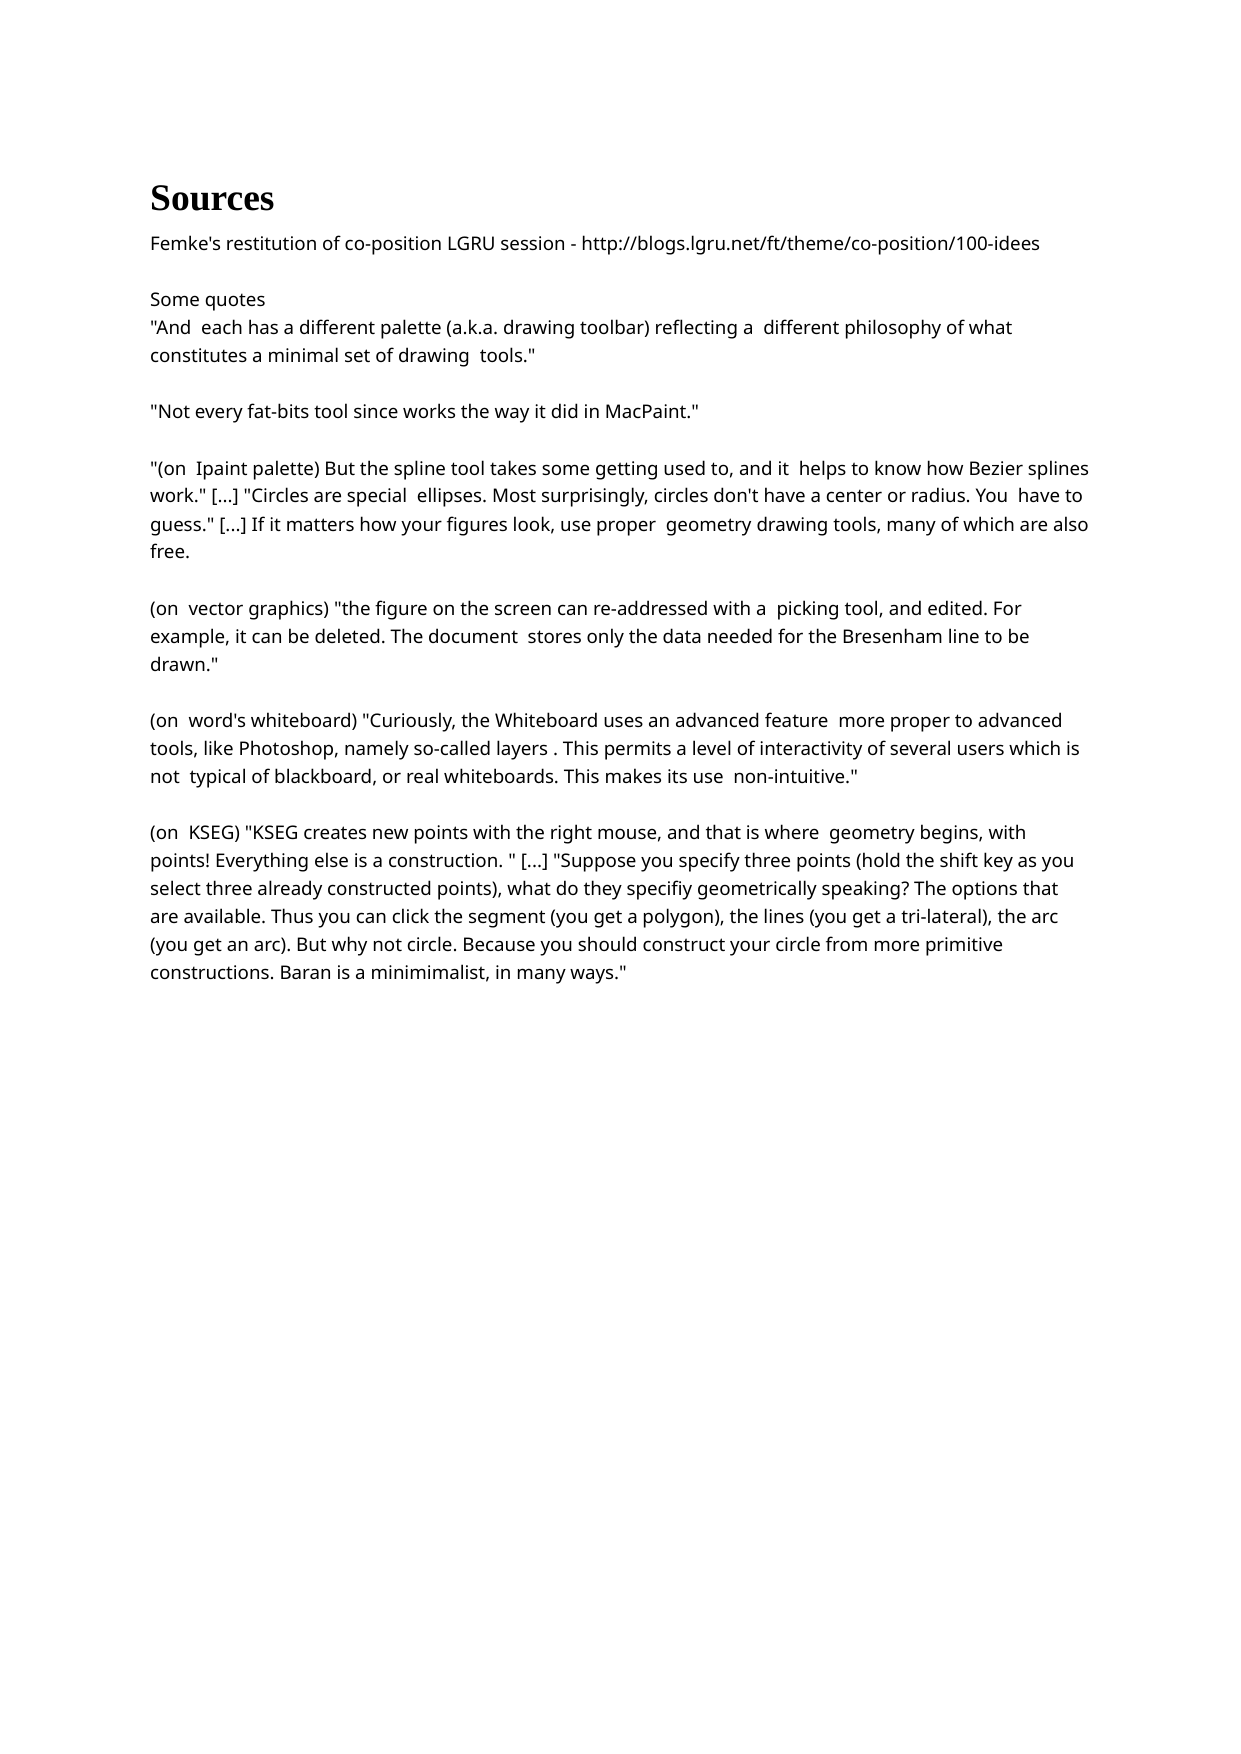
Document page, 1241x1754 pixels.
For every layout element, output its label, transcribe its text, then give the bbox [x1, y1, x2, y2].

text (on KSEG) "KSEG creates new points with the right mouse, and that is where geometry begins, with points! Everything else is a construction. " [...] "Suppose you specify three points (hold the shift key as you select three already constructed points), what do they specifiy geometrically speaking? The options that are available. Thus you can click the segment (you get a polygon), the lines (you get a tri-lateral), the arc (you get an arc). But why not circle. Because you should construct your circle from more primitive constructions. Baran is a minimimalist, in many ways." [150, 819, 1091, 985]
text "Not every fat-bits tool since works the way it did in MacPaint." [150, 399, 1091, 424]
text Some quotes [150, 287, 1091, 312]
text "And each has a different palette (a.k.a. drawing toolbar) reflecting a different philosophy of what constitutes a minimal set of drawing tools." [150, 315, 1091, 368]
subtitle Sources [150, 175, 1091, 218]
text (on vector graphics) "the figure on the screen can re-addressed with a picking tool, and edited. For example, it can be deleted. The document stores only the data needed for the Bresenham line to be drawn." [150, 595, 1091, 676]
text (on word's whiteboard) "Curiously, the Whiteboard uses an advanced feature more proper to advanced tools, like Photoshop, namely so-called layers . This permits a level of interactivity of several users which is not typical of blackboard, or real whiteboards. This makes its use non-intuitive." [150, 707, 1091, 788]
text Femke's restitution of co-position LGRU session - http://blogs.lgru.net/ft/theme/co-position/100-idees [150, 231, 1091, 256]
text "(on Ipaint palette) But the spline tool takes some getting used to, and it helps to know how Bezier splines work." [...] "Circles are special ellipses. Most surprisingly, circles don't have a center or radius. You have to guess." [...] If it matters how your figures look, use proper geometry drawing tools, many of which are also free. [150, 455, 1091, 564]
